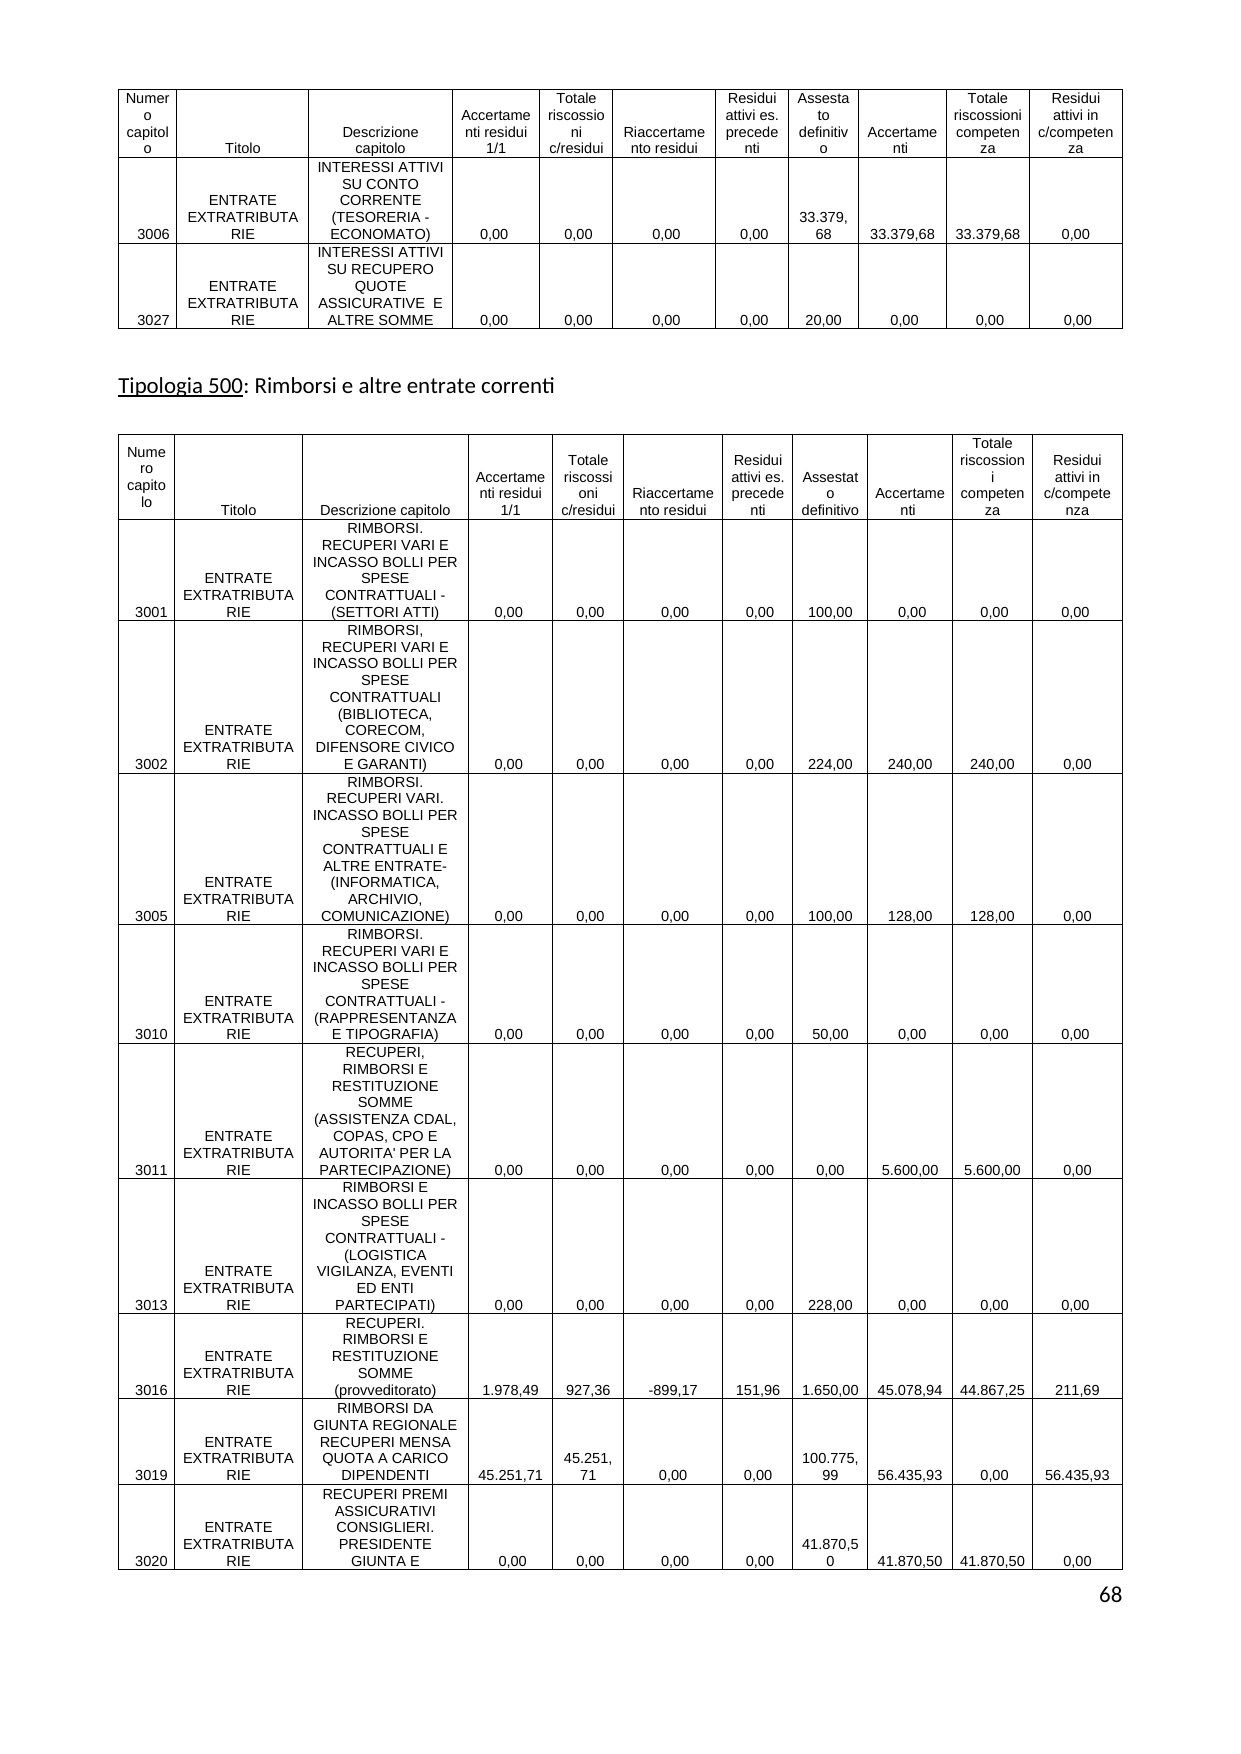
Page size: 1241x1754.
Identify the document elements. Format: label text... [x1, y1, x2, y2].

table_cell 3002 [119, 621, 174, 772]
table_header Totale riscossioni c/residui [553, 435, 623, 519]
table_header Riaccertamento residui [613, 90, 715, 157]
table_cell 0,00 [553, 1179, 623, 1313]
table_cell 927,36 [553, 1314, 623, 1398]
table_header Titolo [177, 90, 308, 157]
table_header Numero capitolo [119, 435, 174, 519]
table_cell 45.251,71 [553, 1399, 623, 1484]
table_cell ENTRATE EXTRATRIBUTARIE [175, 1399, 302, 1484]
table_cell 1.650,00 [793, 1314, 867, 1398]
table_header Totale riscossioni c/residui [540, 90, 612, 157]
table_cell 128,00 [953, 774, 1032, 924]
table_cell 0,00 [723, 621, 792, 772]
table_cell 0,00 [859, 244, 946, 328]
table_cell 0,00 [953, 1179, 1032, 1313]
table_cell 3027 [119, 244, 176, 328]
table_cell RIMBORSI, RECUPERI VARI E INCASSO BOLLI PER SPESE CONTRATTUALI (BIBLIOTECA, CORECOM, DIFENSORE CIVICO E GARANTI) [303, 621, 468, 772]
table_cell 0,00 [953, 1399, 1032, 1484]
table_header Assestato definitivo [793, 435, 867, 519]
table_cell ENTRATE EXTRATRIBUTARIE [175, 1485, 302, 1569]
table_cell 3006 [119, 158, 176, 242]
table_header Numero capitolo [119, 90, 176, 157]
table_cell 41.870,50 [793, 1485, 867, 1569]
table_header Descrizione capitolo [309, 90, 452, 157]
table_cell 0,00 [553, 774, 623, 924]
table_cell 56.435,93 [868, 1399, 952, 1484]
table_cell ENTRATE EXTRATRIBUTARIE [175, 774, 302, 924]
table_cell 0,00 [624, 774, 722, 924]
table_cell 56.435,93 [1033, 1399, 1122, 1484]
table_cell 41.870,50 [868, 1485, 952, 1569]
table_cell 0,00 [540, 244, 612, 328]
table_cell 33.379,68 [789, 158, 858, 242]
table_header Residui attivi in c/competenza [1030, 90, 1122, 157]
text Tipologia 500: Rimborsi e altre entrate correnti [118, 371, 1122, 399]
table_cell 33.379,68 [947, 158, 1029, 242]
table_cell 0,00 [1033, 621, 1122, 772]
table_cell 0,00 [1033, 1485, 1122, 1569]
table_cell INTERESSI ATTIVI SU RECUPERO QUOTE ASSICURATIVE E ALTRE SOMME [309, 244, 452, 328]
table_cell RIMBORSI. RECUPERI VARI E INCASSO BOLLI PER SPESE CONTRATTUALI - (RAPPRESENTANZA E TIPOGRAFIA) [303, 925, 468, 1043]
table_cell 0,00 [624, 621, 722, 772]
table_cell 41.870,50 [953, 1485, 1032, 1569]
table_cell 45.078,94 [868, 1314, 952, 1398]
table_cell 0,00 [868, 925, 952, 1043]
table_cell 100,00 [793, 774, 867, 924]
table_cell 0,00 [868, 1179, 952, 1313]
table_cell 0,00 [469, 1179, 552, 1313]
table_cell 0,00 [553, 1485, 623, 1569]
table_cell 0,00 [469, 1044, 552, 1178]
table_header Residui attivi es. precedenti [716, 90, 788, 157]
table_cell 100,00 [793, 520, 867, 620]
table_cell 5.600,00 [868, 1044, 952, 1178]
table_cell 228,00 [793, 1179, 867, 1313]
table_cell 0,00 [553, 621, 623, 772]
table_cell 0,00 [469, 774, 552, 924]
table_cell 5.600,00 [953, 1044, 1032, 1178]
table_cell 0,00 [723, 1399, 792, 1484]
table_cell 0,00 [723, 520, 792, 620]
table_header Accertamenti [859, 90, 946, 157]
table_cell 0,00 [469, 925, 552, 1043]
table_header Accertamenti residui 1/1 [453, 90, 539, 157]
table_cell 20,00 [789, 244, 858, 328]
table_cell 0,00 [723, 774, 792, 924]
table_cell 0,00 [1030, 158, 1122, 242]
table_cell 3011 [119, 1044, 174, 1178]
table_header Totale riscossioni competenza [953, 435, 1032, 519]
table_cell 224,00 [793, 621, 867, 772]
table_cell 0,00 [624, 1399, 722, 1484]
table_cell 0,00 [723, 1179, 792, 1313]
table_cell 0,00 [793, 1044, 867, 1178]
table_cell RIMBORSI. RECUPERI VARI. INCASSO BOLLI PER SPESE CONTRATTUALI E ALTRE ENTRATE- (INFORMATICA, ARCHIVIO, COMUNICAZIONE) [303, 774, 468, 924]
table_cell 0,00 [1033, 1044, 1122, 1178]
table_cell 0,00 [1033, 774, 1122, 924]
table_cell 0,00 [553, 925, 623, 1043]
table_header Accertamenti [868, 435, 952, 519]
table_cell RIMBORSI. RECUPERI VARI E INCASSO BOLLI PER SPESE CONTRATTUALI - (SETTORI ATTI) [303, 520, 468, 620]
table_cell 0,00 [723, 925, 792, 1043]
table_cell 0,00 [624, 1179, 722, 1313]
table_cell 44.867,25 [953, 1314, 1032, 1398]
table_cell 0,00 [723, 1485, 792, 1569]
table_cell 0,00 [1033, 520, 1122, 620]
table_cell 0,00 [624, 1485, 722, 1569]
table_cell 0,00 [553, 1044, 623, 1178]
table_cell 0,00 [1033, 925, 1122, 1043]
table_cell RECUPERI PREMI ASSICURATIVI CONSIGLIERI. PRESIDENTE GIUNTA E [303, 1485, 468, 1569]
table_cell 0,00 [613, 244, 715, 328]
table_cell 0,00 [613, 158, 715, 242]
table_cell 45.251,71 [469, 1399, 552, 1484]
table_header Accertamenti residui 1/1 [469, 435, 552, 519]
table_header Titolo [175, 435, 302, 519]
table_cell ENTRATE EXTRATRIBUTARIE [177, 244, 308, 328]
table_cell 3016 [119, 1314, 174, 1398]
table_header Assestato definitivo [789, 90, 858, 157]
table_cell 0,00 [1030, 244, 1122, 328]
table_cell ENTRATE EXTRATRIBUTARIE [177, 158, 308, 242]
table_header Descrizione capitolo [303, 435, 468, 519]
table_cell 100.775,99 [793, 1399, 867, 1484]
table_cell 0,00 [716, 244, 788, 328]
table_cell 33.379,68 [859, 158, 946, 242]
table_cell 3013 [119, 1179, 174, 1313]
table_header Totale riscossioni competenza [947, 90, 1029, 157]
table_cell 0,00 [716, 158, 788, 242]
table_cell ENTRATE EXTRATRIBUTARIE [175, 1314, 302, 1398]
table_cell 0,00 [1033, 1179, 1122, 1313]
table_cell 0,00 [723, 1044, 792, 1178]
table_cell 0,00 [624, 520, 722, 620]
table_cell 0,00 [624, 925, 722, 1043]
table_cell 0,00 [624, 1044, 722, 1178]
table_cell 0,00 [469, 621, 552, 772]
table_cell 0,00 [453, 158, 539, 242]
table_cell INTERESSI ATTIVI SU CONTO CORRENTE (TESORERIA - ECONOMATO) [309, 158, 452, 242]
table_cell RIMBORSI DA GIUNTA REGIONALE RECUPERI MENSA QUOTA A CARICO DIPENDENTI [303, 1399, 468, 1484]
table_cell 3010 [119, 925, 174, 1043]
table_header Residui attivi in c/competenza [1033, 435, 1122, 519]
table_cell ENTRATE EXTRATRIBUTARIE [175, 925, 302, 1043]
table_cell 0,00 [469, 1485, 552, 1569]
table_cell 50,00 [793, 925, 867, 1043]
table_cell 0,00 [868, 520, 952, 620]
table_cell 240,00 [953, 621, 1032, 772]
table_cell 0,00 [953, 925, 1032, 1043]
table_cell 0,00 [469, 520, 552, 620]
table_cell 0,00 [947, 244, 1029, 328]
table_cell ENTRATE EXTRATRIBUTARIE [175, 520, 302, 620]
table_cell 1.978,49 [469, 1314, 552, 1398]
table_cell 0,00 [540, 158, 612, 242]
table_cell 0,00 [953, 520, 1032, 620]
table_cell 0,00 [553, 520, 623, 620]
table_cell RIMBORSI E INCASSO BOLLI PER SPESE CONTRATTUALI - (LOGISTICA VIGILANZA, EVENTI ED ENTI PARTECIPATI) [303, 1179, 468, 1313]
table_cell 211,69 [1033, 1314, 1122, 1398]
table_cell RECUPERI. RIMBORSI E RESTITUZIONE SOMME (provveditorato) [303, 1314, 468, 1398]
table_header Residui attivi es. precedenti [723, 435, 792, 519]
table_cell 3001 [119, 520, 174, 620]
table_header Riaccertamento residui [624, 435, 722, 519]
table_cell -899,17 [624, 1314, 722, 1398]
table_cell RECUPERI, RIMBORSI E RESTITUZIONE SOMME (ASSISTENZA CDAL, COPAS, CPO E AUTORITA' PER LA PARTECIPAZIONE) [303, 1044, 468, 1178]
table_cell 3005 [119, 774, 174, 924]
table_cell 0,00 [453, 244, 539, 328]
table_cell ENTRATE EXTRATRIBUTARIE [175, 621, 302, 772]
table_cell 128,00 [868, 774, 952, 924]
table_cell 3020 [119, 1485, 174, 1569]
table_cell 151,96 [723, 1314, 792, 1398]
table_cell 3019 [119, 1399, 174, 1484]
table_cell ENTRATE EXTRATRIBUTARIE [175, 1044, 302, 1178]
table_cell 240,00 [868, 621, 952, 772]
table_cell ENTRATE EXTRATRIBUTARIE [175, 1179, 302, 1313]
